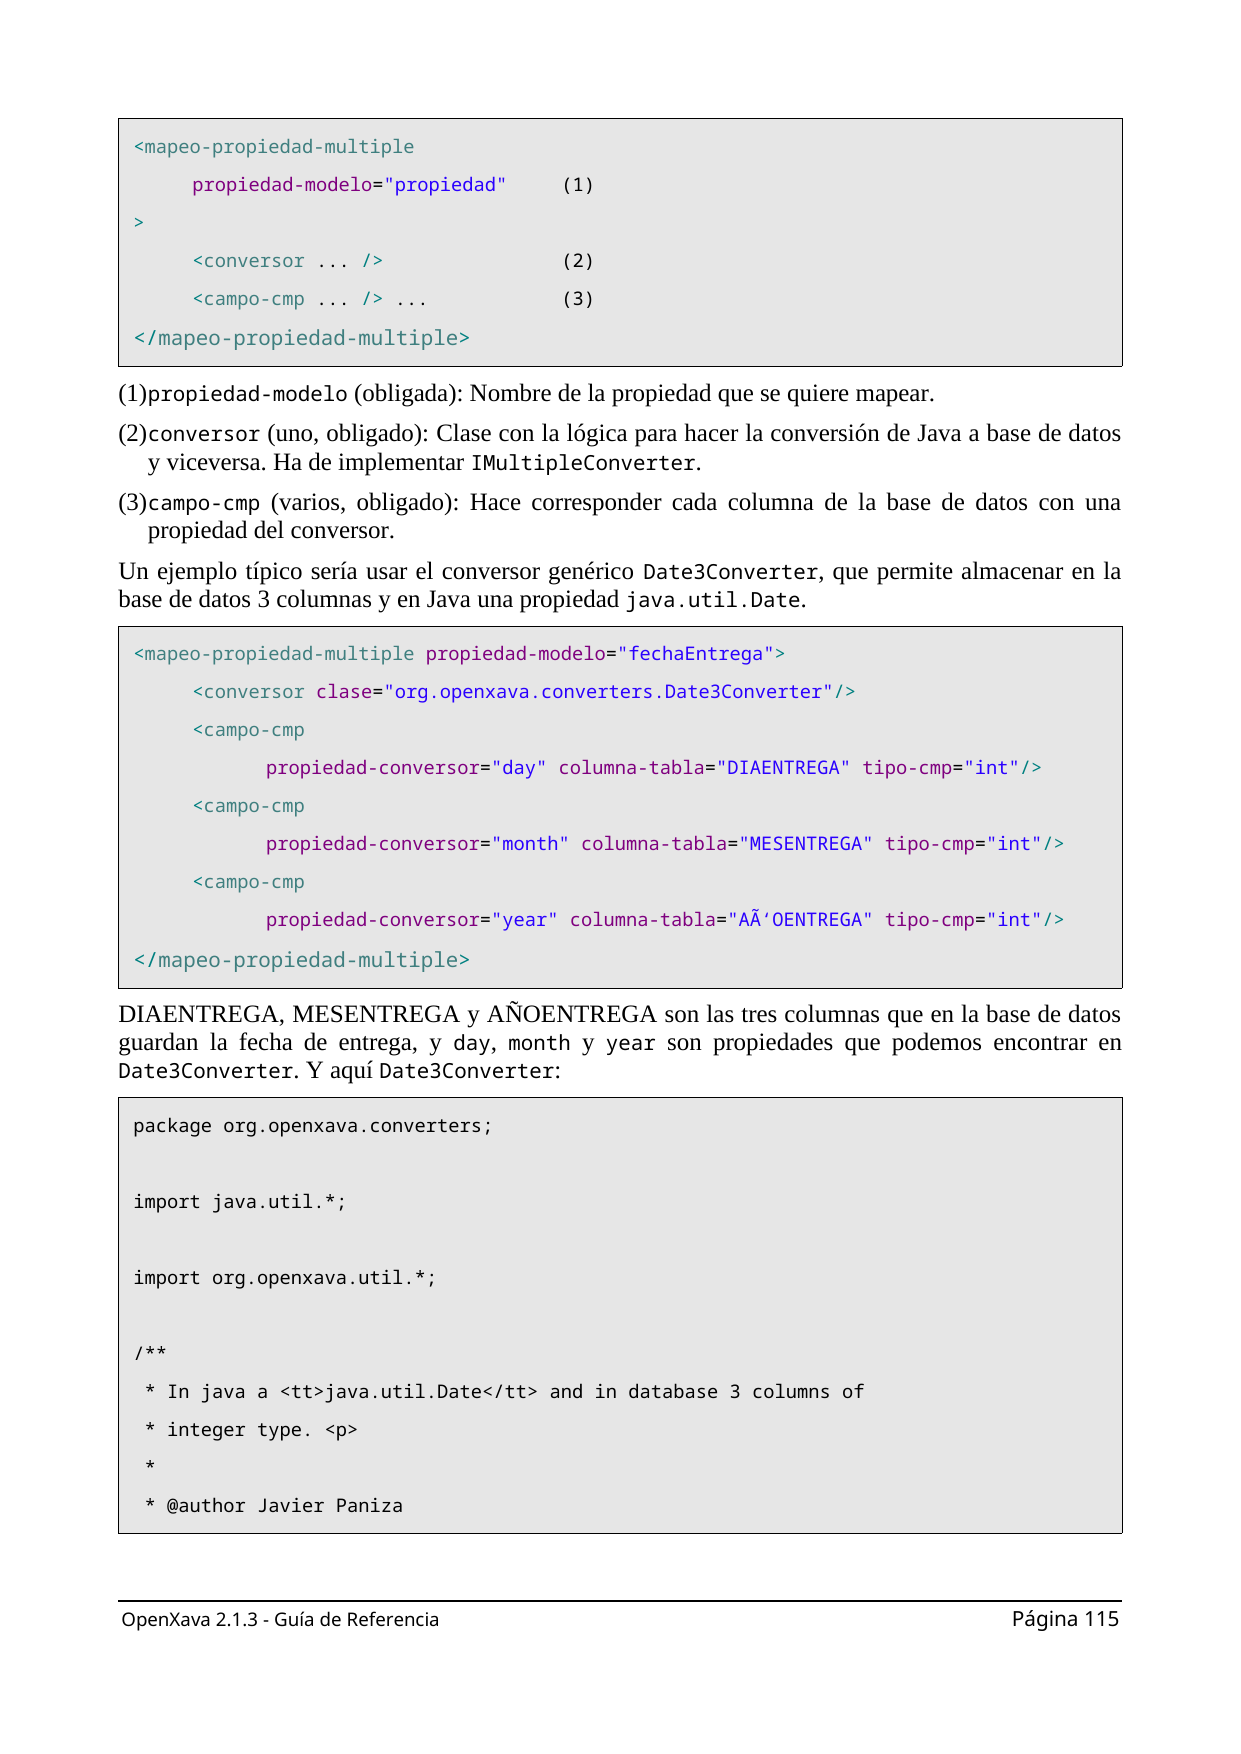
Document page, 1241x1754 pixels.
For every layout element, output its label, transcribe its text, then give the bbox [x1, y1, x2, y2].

text /** [119, 1325, 1122, 1363]
text > [119, 194, 1122, 232]
list campo-cmp (varios, obligado): Hace corresponder cada columna de la base de datos con una propiedad del conversor. [118, 488, 1122, 544]
text * [119, 1439, 1122, 1477]
text * In java a <tt>java.util.Date</tt> and in database 3 columns of [119, 1363, 1122, 1401]
text <campo-cmp [119, 702, 1122, 740]
text * integer type. <p> [119, 1401, 1122, 1439]
text <mapeo-propiedad-multiple propiedad-modelo="fechaEntrega"> [119, 627, 1122, 664]
text <campo-cmp [119, 854, 1122, 892]
text * @author Javier Paniza [119, 1477, 1122, 1533]
text <conversor ... /> (2) [119, 232, 1122, 270]
text </mapeo-propiedad-multiple> [119, 930, 1122, 988]
text <mapeo-propiedad-multiple [119, 119, 1122, 156]
text import java.util.*; [119, 1173, 1122, 1211]
text DIAENTREGA, MESENTREGA y AÑOENTREGA son las tres columnas que en la base de datos guardan la fecha de entrega, y day, month y year son propiedades que podemos encontrar en Date3Converter. Y aquí Date3Converter: [118, 1001, 1122, 1085]
text <campo-cmp [119, 778, 1122, 816]
text package org.openxava.converters; [119, 1098, 1122, 1135]
text propiedad-conversor="month" columna-tabla="MESENTREGA" tipo-cmp="int"/> [119, 816, 1122, 854]
text <conversor clase="org.openxava.converters.Date3Converter"/> [119, 664, 1122, 702]
text <campo-cmp ... /> ... (3) [119, 270, 1122, 308]
text import org.openxava.util.*; [119, 1249, 1122, 1287]
text Un ejemplo típico sería usar el conversor genérico Date3Converter, que permite almacenar en la base de datos 3 columnas y en Java una propiedad java.util.Date. [118, 557, 1122, 613]
list propiedad-modelo (obligada): Nombre de la propiedad que se quiere mapear. [118, 379, 1122, 407]
text </mapeo-propiedad-multiple> [119, 308, 1122, 366]
text propiedad-conversor="year" columna-tabla="AÃ‘OENTREGA" tipo-cmp="int"/> [119, 892, 1122, 930]
text propiedad-modelo="propiedad" (1) [119, 156, 1122, 194]
list conversor (uno, obligado): Clase con la lógica para hacer la conversión de Java a base de datos y viceversa. Ha de implementar IMultipleConverter. [118, 419, 1122, 476]
text propiedad-conversor="day" columna-tabla="DIAENTREGA" tipo-cmp="int"/> [119, 740, 1122, 778]
